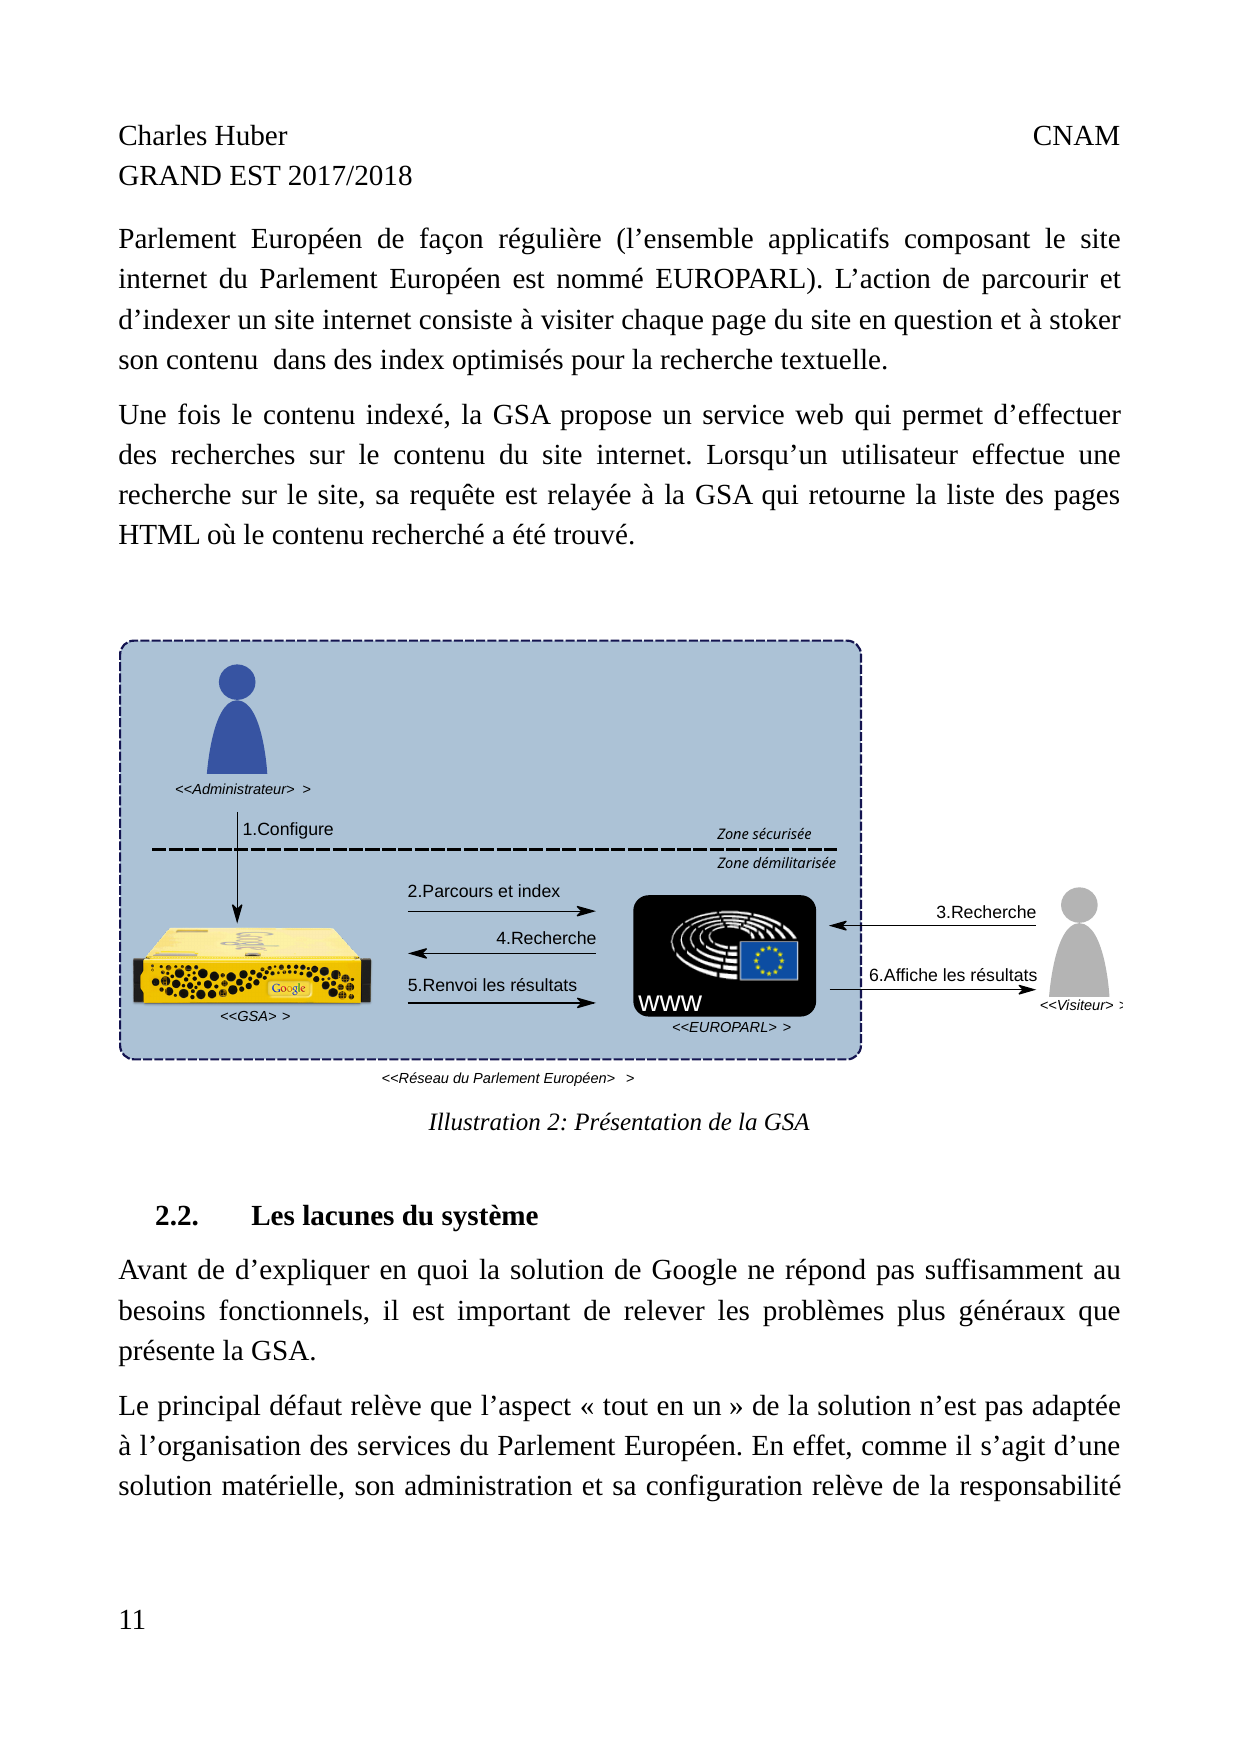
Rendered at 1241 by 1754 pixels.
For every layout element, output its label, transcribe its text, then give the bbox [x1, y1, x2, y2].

text Illustration 2: Présentation de la GSA [118, 639, 1122, 1136]
subtitle Les lacunes du système [148, 1198, 1122, 1231]
text Le principal défaut relève que l’aspect « tout en un » de la solution n’est pas adaptée à l’organisation des services du Parlement Européen. En effet, comme il s’agit d’une solution matérielle, son administration et sa configuration relève de la responsabilité [118, 1388, 1122, 1502]
text Parlement Européen de façon régulière (l’ensemble applicatifs composant le site internet du Parlement Européen est nommé EUROPARL). L’action de parcourir et d’indexer un site internet consiste à visiter chaque page du site en question et à stoker son contenu dans des index optimisés pour la recherche textuelle. [118, 221, 1122, 376]
text Avant de d’expliquer en quoi la solution de Google ne répond pas suffisamment au besoins fonctionnels, il est important de relever les problèmes plus généraux que présente la GSA. [118, 1252, 1122, 1366]
text Une fois le contenu indexé, la GSA propose un service web qui permet d’effectuer des recherches sur le contenu du site internet. Lorsqu’un utilisateur effectue une recherche sur le site, sa requête est relayée à la GSA qui retourne la liste des pages HTML où le contenu recherché a été trouvé. [118, 397, 1122, 551]
